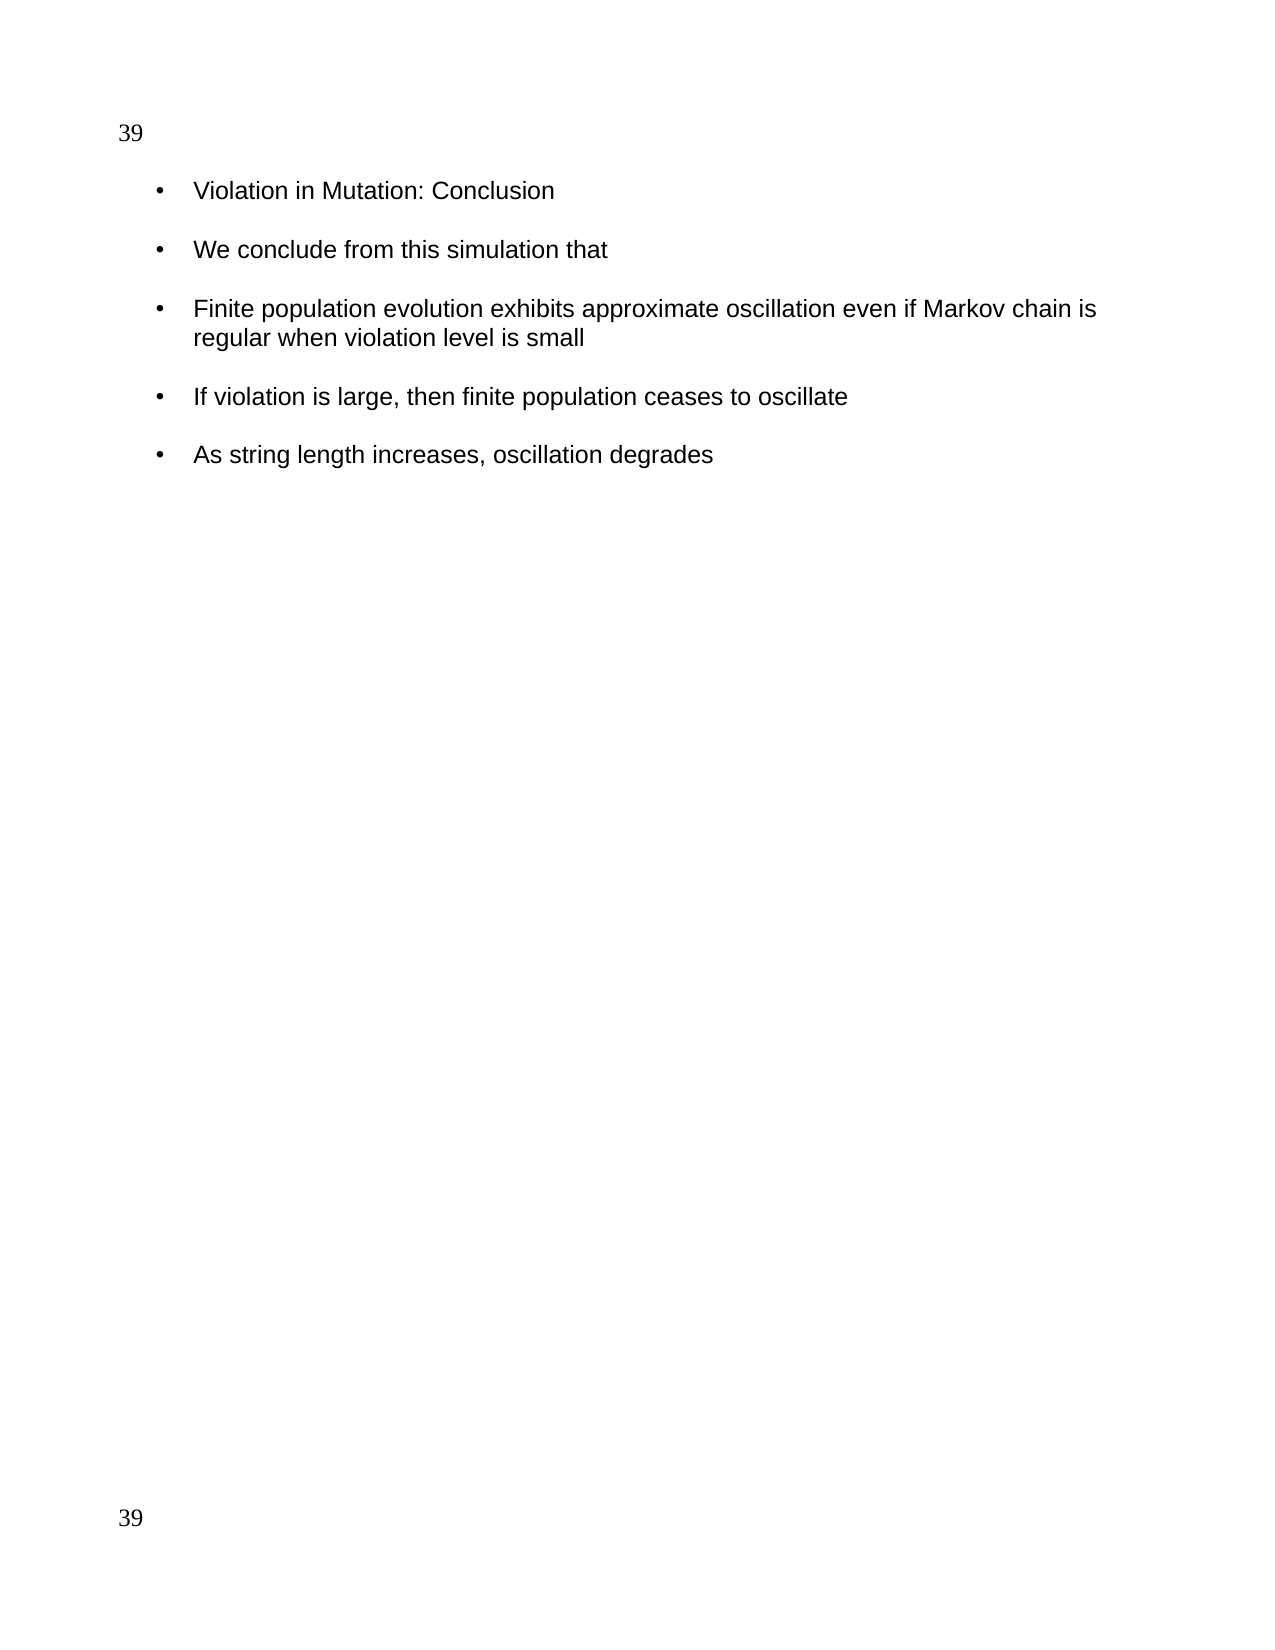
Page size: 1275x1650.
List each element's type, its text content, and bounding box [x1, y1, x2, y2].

list As string length increases, oscillation degrades [156, 441, 1157, 469]
list We conclude from this simulation that [156, 235, 1157, 264]
list If violation is large, then finite population ceases to oscillate [156, 382, 1157, 411]
list Finite population evolution exhibits approximate oscillation even if Markov chain is regular when violation level is small [156, 294, 1157, 352]
list Violation in Mutation: Conclusion [156, 176, 1157, 205]
